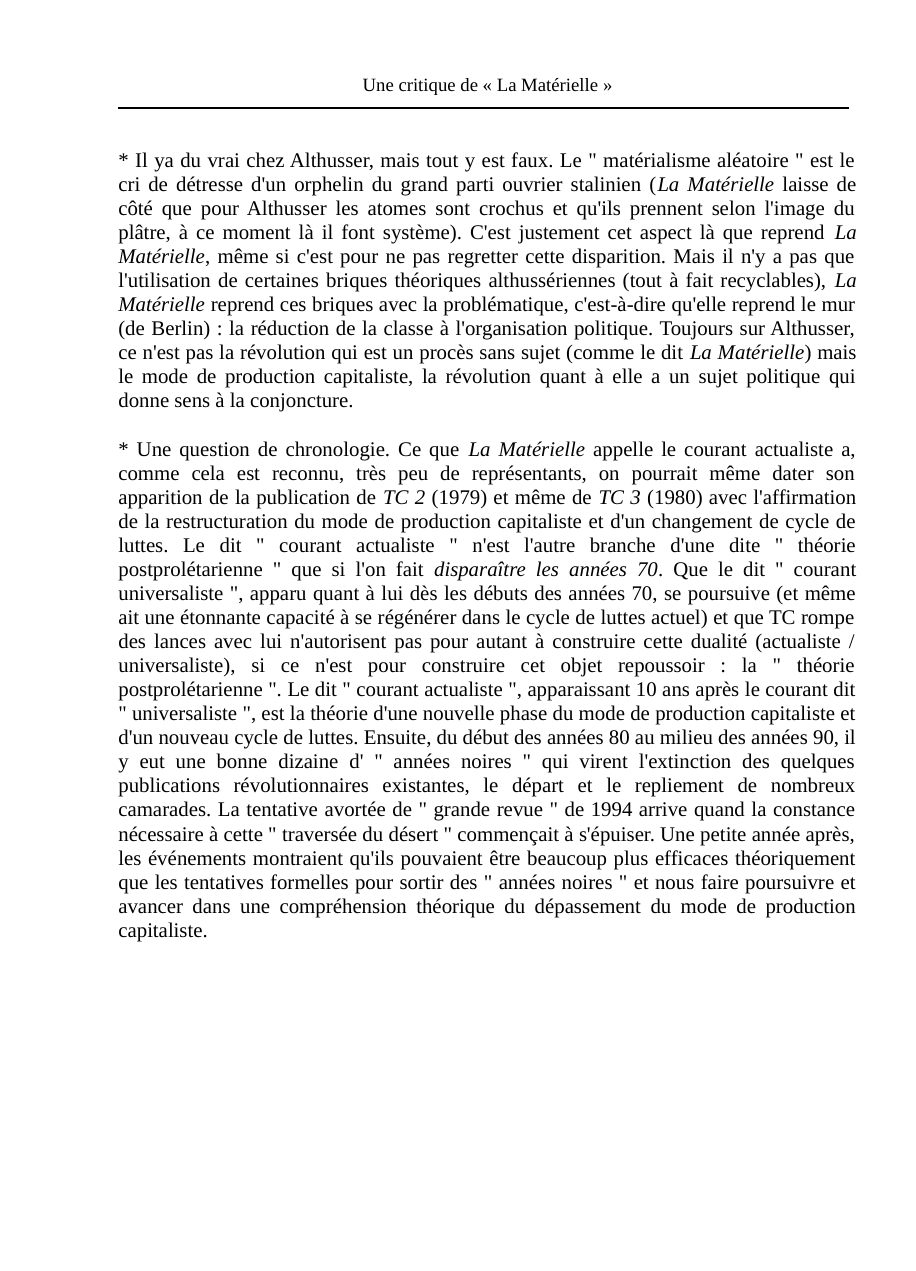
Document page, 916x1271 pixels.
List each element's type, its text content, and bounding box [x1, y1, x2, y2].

subtitle * Une question de chronologie. Ce que La Matérielle appelle le courant actualiste a, comme cela est reconnu, très peu de représentants, on pourrait même dater son apparition de la publication de TC 2 (1979) et même de TC 3 (1980) avec l'affirmation de la restructuration du mode de production capitaliste et d'un changement de cycle de luttes. Le dit " courant actualiste " n'est l'autre branche d'une dite " théorie postprolétarienne " que si l'on fait disparaître les années 70. Que le dit " courant universaliste ", apparu quant à lui dès les débuts des années 70, se poursuive (et même ait une étonnante capacité à se régénérer dans le cycle de luttes actuel) et que TC rompe des lances avec lui n'autorisent pas pour autant à construire cette dualité (actualiste / universaliste), si ce n'est pour construire cet objet repoussoir : la " théorie postprolétarienne ". Le dit " courant actualiste ", apparaissant 10 ans après le courant dit " universaliste ", est la théorie d'une nouvelle phase du mode de production capitaliste et d'un nouveau cycle de luttes. Ensuite, du début des années 80 au milieu des années 90, il y eut une bonne dizaine d' " années noires " qui virent l'extinction des quelques publications révolutionnaires existantes, le départ et le repliement de nombreux camarades. La tentative avortée de " grande revue " de 1994 arrive quand la constance nécessaire à cette " traversée du désert " commençait à s'épuiser. Une petite année après, les événements montraient qu'ils pouvaient être beaucoup plus efficaces théoriquement que les tentatives formelles pour sortir des " années noires " et nous faire poursuivre et avancer dans une compréhension théorique du dépassement du mode de production capitaliste. [118, 436, 856, 942]
subtitle * Il ya du vrai chez Althusser, mais tout y est faux. Le " matérialisme aléatoire " est le cri de détresse d'un orphelin du grand parti ouvrier stalinien (La Matérielle laisse de côté que pour Althusser les atomes sont crochus et qu'ils prennent selon l'image du plâtre, à ce moment là il font système). C'est justement cet aspect là que reprend La Matérielle, même si c'est pour ne pas regretter cette disparition. Mais il n'y a pas que l'utilisation de certaines briques théoriques althussériennes (tout à fait recyclables), La Matérielle reprend ces briques avec la problématique, c'est-à-dire qu'elle reprend le mur (de Berlin) : la réduction de la classe à l'organisation politique. Toujours sur Althusser, ce n'est pas la révolution qui est un procès sans sujet (comme le dit La Matérielle) mais le mode de production capitaliste, la révolution quant à elle a un sujet politique qui donne sens à la conjoncture. [118, 148, 856, 412]
